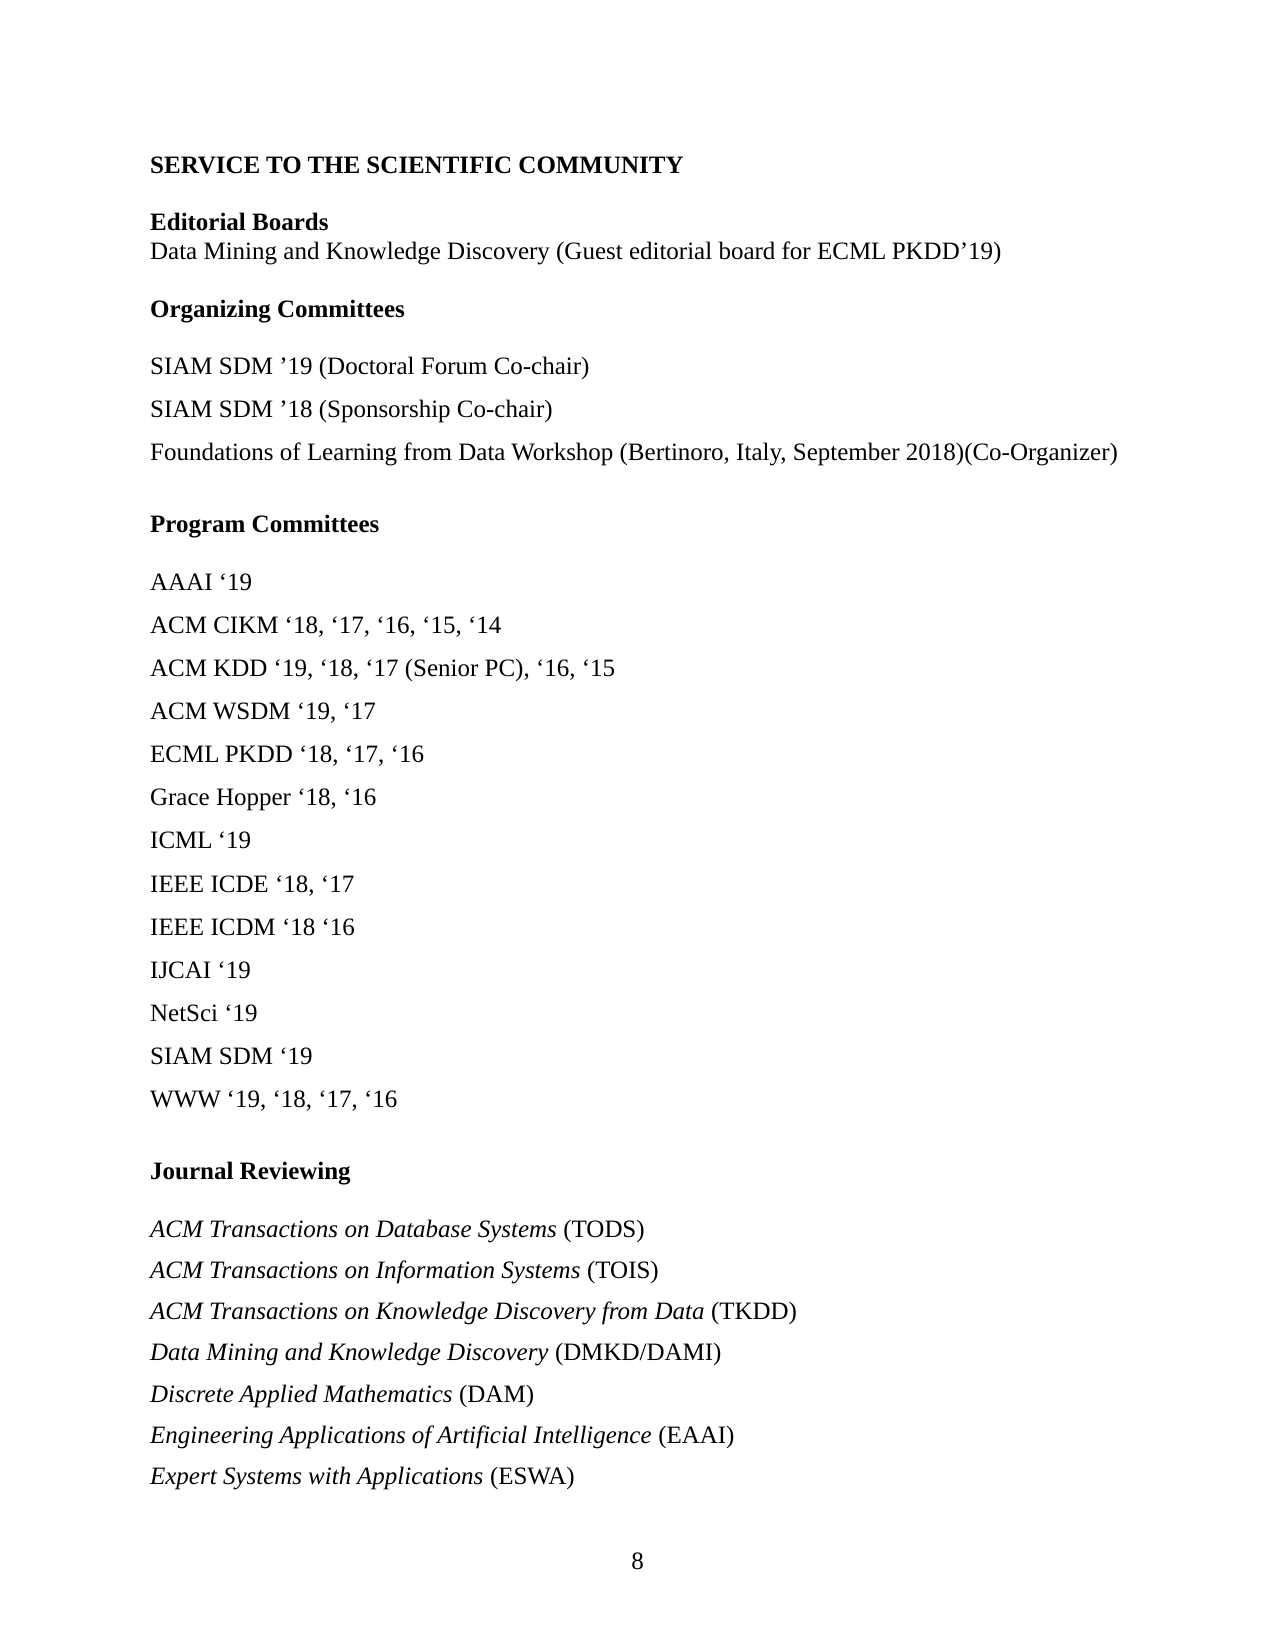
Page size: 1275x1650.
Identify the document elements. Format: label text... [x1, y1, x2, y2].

text Data Mining and Knowledge Discovery (Guest editorial board for ECML PKDD’19) [150, 236, 1125, 265]
text ICML ‘19 [150, 826, 1125, 854]
text ACM CIKM ‘18, ‘17, ‘16, ‘15, ‘14 [150, 610, 1125, 639]
text SIAM SDM ‘19 [150, 1041, 1125, 1070]
text Program Committees [150, 509, 1125, 538]
text IJCAI ‘19 [150, 955, 1125, 984]
text ACM KDD ‘19, ‘18, ‘17 (Senior PC), ‘16, ‘15 [150, 653, 1125, 682]
text SIAM SDM ’18 (Sponsorship Co-chair) [150, 394, 1125, 423]
text IEEE ICDE ‘18, ‘17 [150, 869, 1125, 897]
text Foundations of Learning from Data Workshop (Bertinoro, Italy, September 2018)(Co-Organizer) [150, 437, 1125, 466]
text Editorial Boards [150, 207, 1125, 236]
text ACM Transactions on Information Systems (TOIS) [150, 1255, 1125, 1284]
text ACM WSDM ‘19, ‘17 [150, 696, 1125, 725]
text Discrete Applied Mathematics (DAM) [150, 1379, 1125, 1407]
text AAAI ‘19 [150, 567, 1125, 596]
text Data Mining and Knowledge Discovery (DMKD/DAMI) [150, 1337, 1125, 1366]
text SERVICE TO THE SCIENTIFIC COMMUNITY [150, 150, 1125, 179]
text NetSci ‘19 [150, 998, 1125, 1027]
text WWW ‘19, ‘18, ‘17, ‘16 [150, 1084, 1125, 1113]
text Expert Systems with Applications (ESWA) [150, 1461, 1125, 1490]
text IEEE ICDM ‘18 ‘16 [150, 912, 1125, 941]
text Engineering Applications of Artificial Intelligence (EAAI) [150, 1420, 1125, 1449]
text ACM Transactions on Database Systems (TODS) [150, 1214, 1125, 1242]
text Journal Reviewing [150, 1156, 1125, 1185]
text ACM Transactions on Knowledge Discovery from Data (TKDD) [150, 1296, 1125, 1325]
text Organizing Committees [150, 294, 1125, 322]
text SIAM SDM ’19 (Doctoral Forum Co-chair) [150, 351, 1125, 380]
text Grace Hopper ‘18, ‘16 [150, 782, 1125, 811]
text ECML PKDD ‘18, ‘17, ‘16 [150, 739, 1125, 768]
